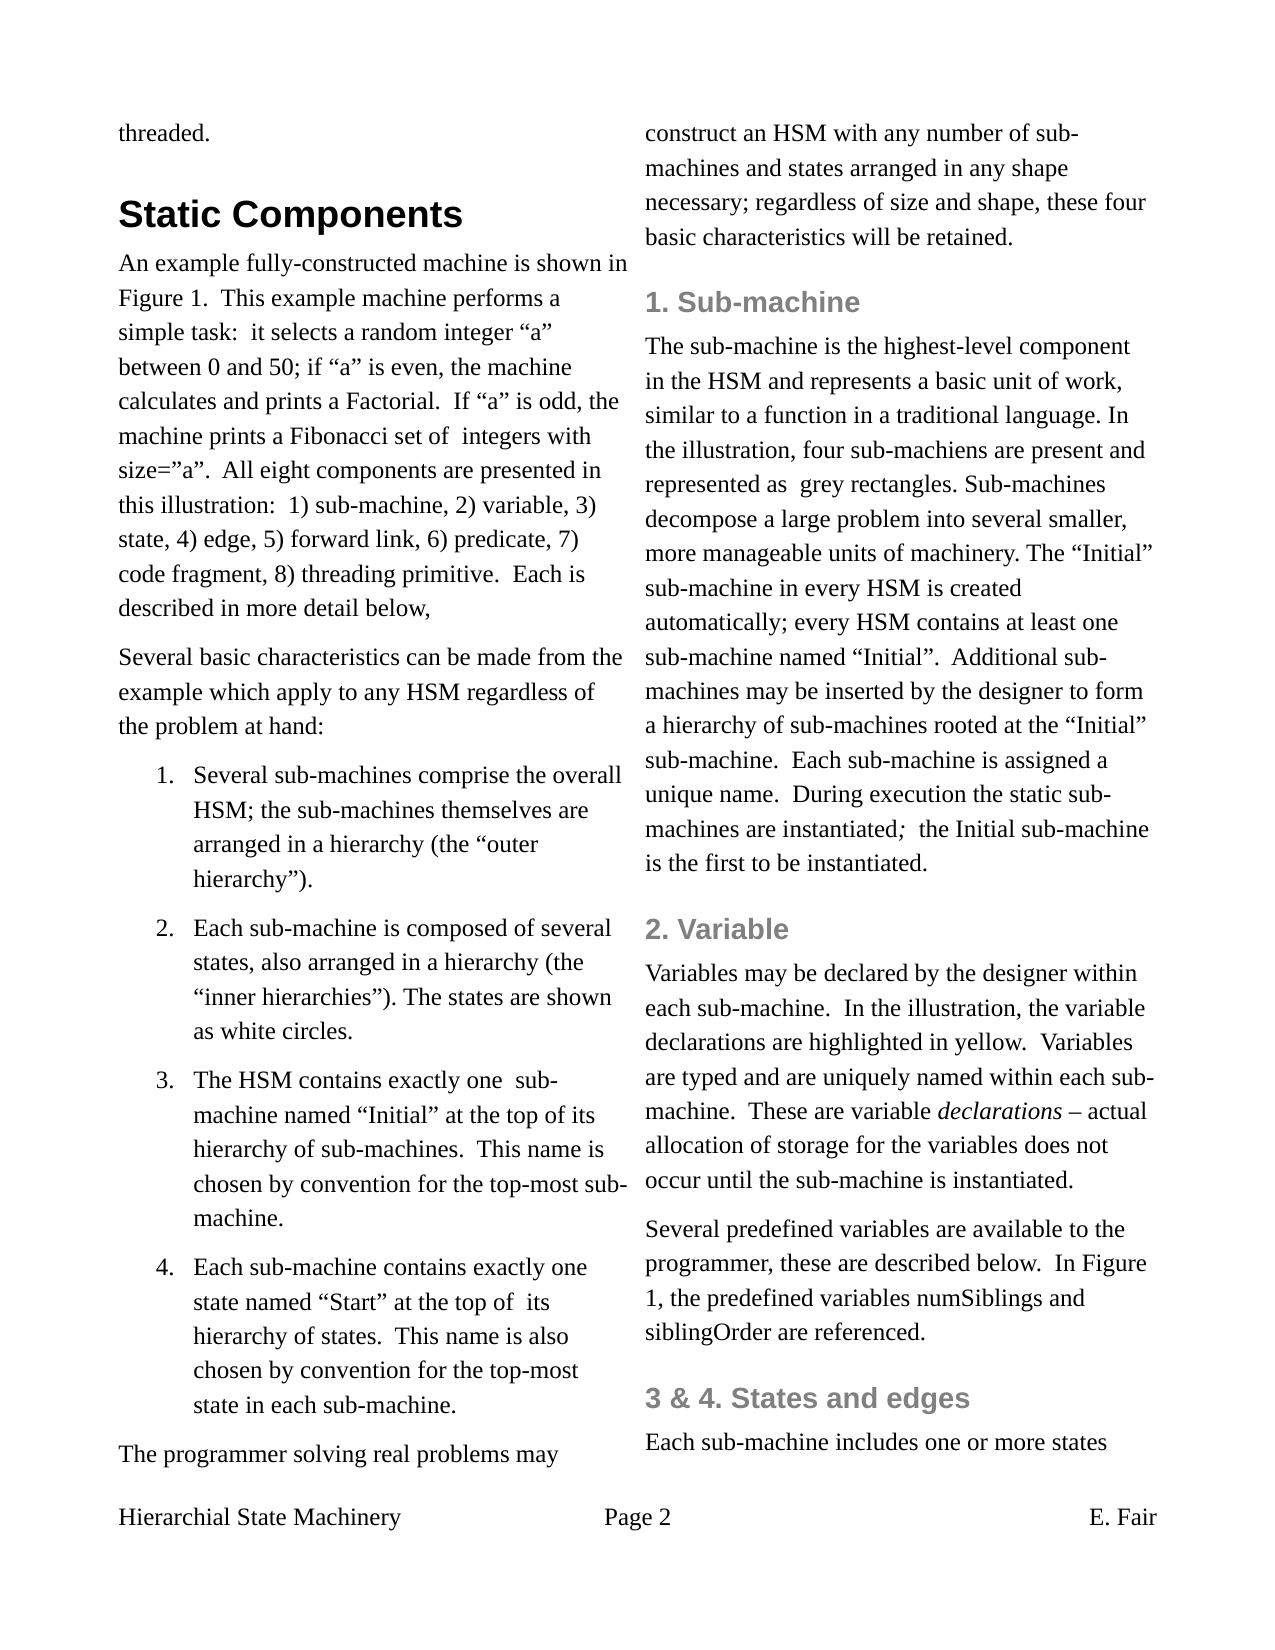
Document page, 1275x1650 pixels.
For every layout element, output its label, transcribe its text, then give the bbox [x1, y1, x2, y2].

list The HSM contains exactly one sub-machine named “Initial” at the top of its hierarchy of sub-machines. This name is chosen by convention for the top-most sub-machine. [156, 1065, 630, 1232]
text The programmer solving real problems may [118, 1439, 630, 1468]
subtitle 3 & 4. States and edges [645, 1381, 1157, 1415]
subtitle 2. Variable [645, 912, 1157, 946]
text construct an HSM with any number of sub-machines and states arranged in any shape necessary; regardless of size and shape, these four basic characteristics will be retained. [645, 118, 1157, 250]
list Each sub-machine contains exactly one state named “Start” at the top of its hierarchy of states. This name is also chosen by convention for the top-most state in each sub-machine. [156, 1252, 630, 1419]
text threaded. [118, 118, 630, 147]
subtitle 1. Sub-machine [645, 285, 1157, 319]
text Several basic characteristics can be made from the example which apply to any HSM regardless of the problem at hand: [118, 642, 630, 740]
text Several predefined variables are available to the programmer, these are described below. In Figure 1, the predefined variables numSiblings and siblingOrder are referenced. [645, 1214, 1157, 1346]
text An example fully-constructed machine is shown in Figure 1. This example machine performs a simple task: it selects a random integer “a” between 0 and 50; if “a” is even, the machine calculates and prints a Factorial. If “a” is odd, the machine prints a Fibonacci set of integers with size=”a”. All eight components are presented in this illustration: 1) sub-machine, 2) variable, 3) state, 4) edge, 5) forward link, 6) predicate, 7) code fragment, 8) threading primitive. Each is described in more detail below, [118, 248, 630, 622]
text Each sub-machine includes one or more states [645, 1427, 1157, 1456]
text Variables may be declared by the designer within each sub-machine. In the illustration, the variable declarations are highlighted in yellow. Variables are typed and are uniquely named within each sub-machine. These are variable declarations – actual allocation of storage for the variables does not occur until the sub-machine is instantiated. [645, 958, 1157, 1194]
subtitle Static Components [118, 192, 630, 236]
list Several sub-machines comprise the overall HSM; the sub-machines themselves are arranged in a hierarchy (the “outer hierarchy”). [156, 760, 630, 892]
list Each sub-machine is composed of several states, also arranged in a hierarchy (the “inner hierarchies”). The states are shown as white circles. [156, 913, 630, 1045]
text The sub-machine is the highest-level component in the HSM and represents a basic unit of work, similar to a function in a traditional language. In the illustration, four sub-machiens are present and represented as grey rectangles. Sub-machines decompose a large problem into several smaller, more manageable units of machinery. The “Initial” sub-machine in every HSM is created automatically; every HSM contains at least one sub-machine named “Initial”. Additional sub-machines may be inserted by the designer to form a hierarchy of sub-machines rooted at the “Initial” sub-machine. Each sub-machine is assigned a unique name. During execution the static sub-machines are instantiated; the Initial sub-machine is the first to be instantiated. [645, 331, 1157, 877]
